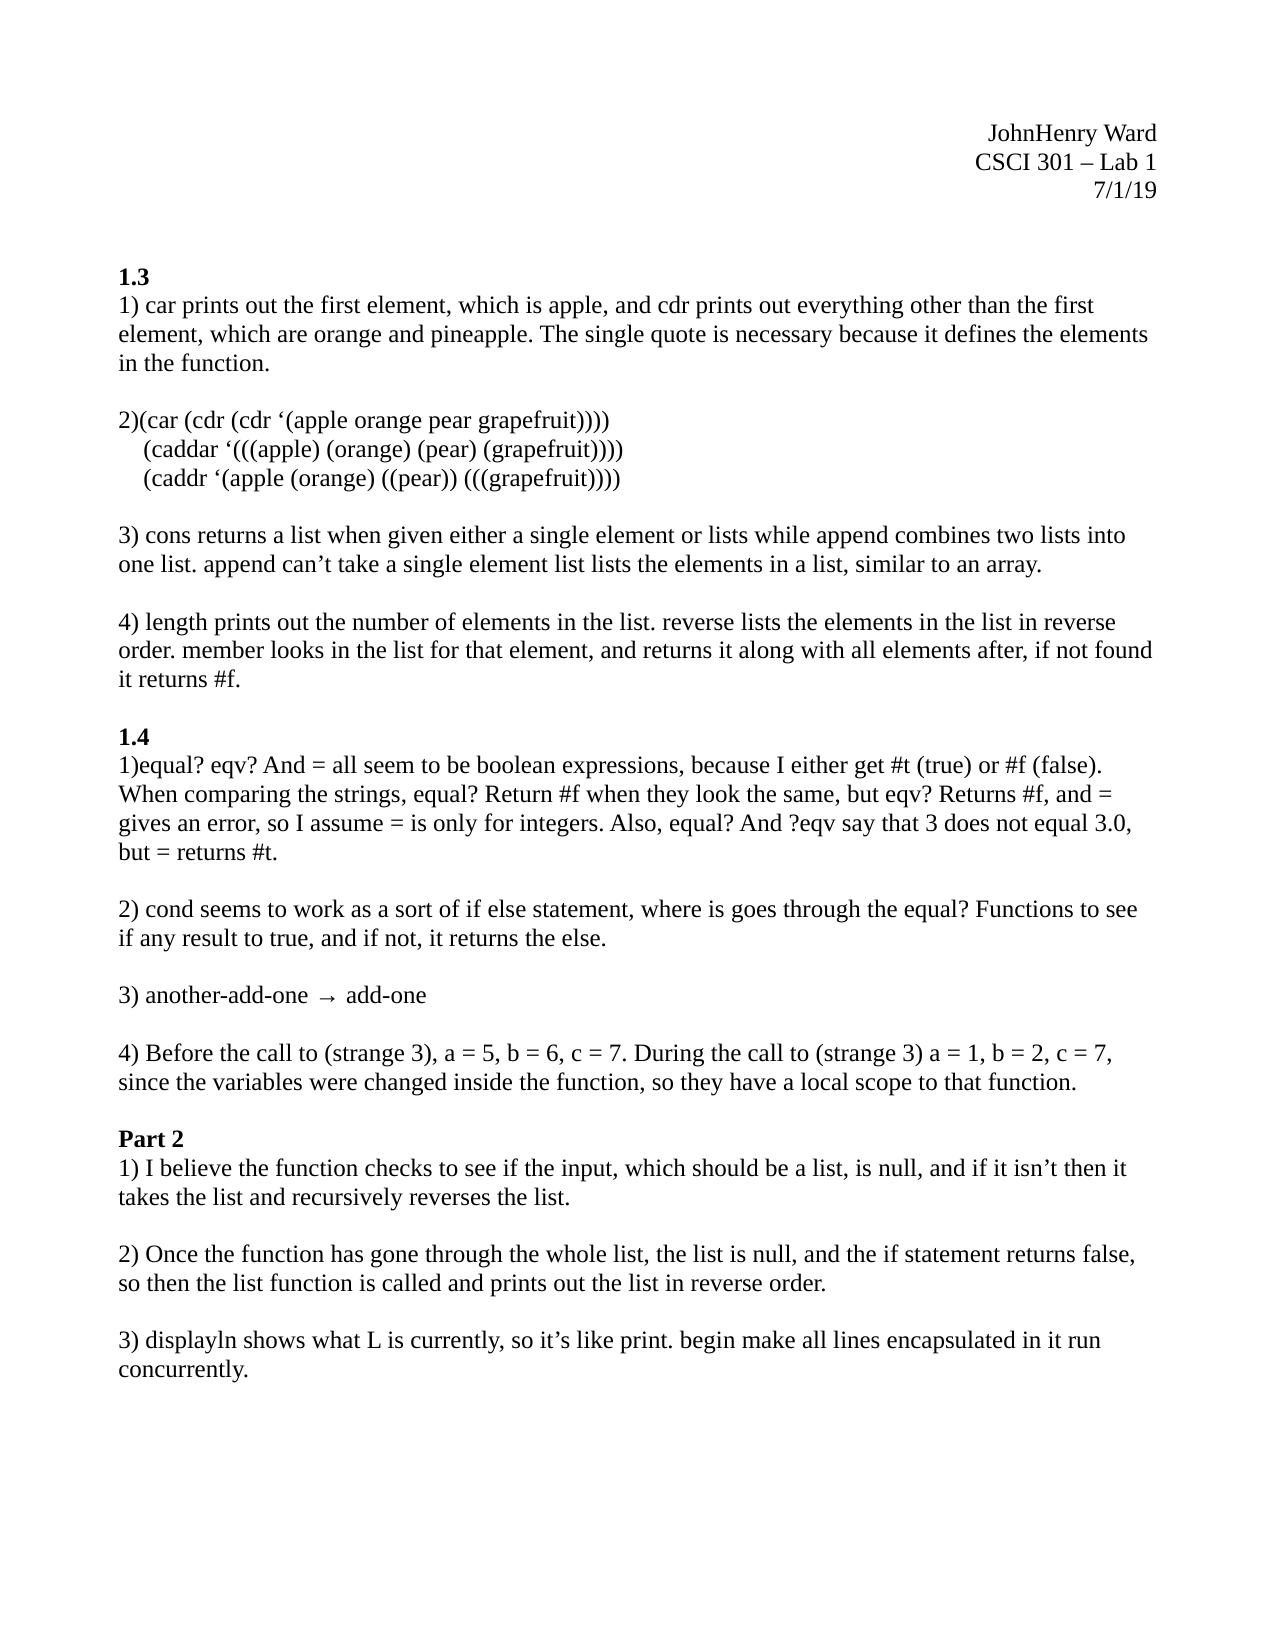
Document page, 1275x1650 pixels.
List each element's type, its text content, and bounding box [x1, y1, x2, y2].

text 1)equal? eqv? And = all seem to be boolean expressions, because I either get #t (true) or #f (false). When comparing the strings, equal? Return #f when they look the same, but eqv? Returns #f, and = gives an error, so I assume = is only for integers. Also, equal? And ?eqv say that 3 does not equal 3.0, but = returns #t. [118, 751, 1157, 866]
text 3) displayln shows what L is currently, so it’s like print. begin make all lines encapsulated in it run concurrently. [118, 1326, 1157, 1383]
text CSCI 301 – Lab 1 [118, 147, 1157, 176]
text 1) I believe the function checks to see if the input, which should be a list, is null, and if it isn’t then it takes the list and recursively reverses the list. [118, 1153, 1157, 1211]
text 7/1/19 [118, 176, 1157, 204]
text 4) Before the call to (strange 3), a = 5, b = 6, c = 7. During the call to (strange 3) a = 1, b = 2, c = 7, since the variables were changed inside the function, so they have a local scope to that function. [118, 1038, 1157, 1096]
text 2) cond seems to work as a sort of if else statement, where is goes through the equal? Functions to see if any result to true, and if not, it returns the else. [118, 894, 1157, 952]
text 2) Once the function has gone through the whole list, the list is null, and the if statement returns false, so then the list function is called and prints out the list in reverse order. [118, 1239, 1157, 1297]
text (caddr ‘(apple (orange) ((pear)) (((grapefruit)))) [118, 463, 1157, 492]
text 3) another-add-one → add-one [118, 981, 1157, 1009]
text 1.3 [118, 262, 1157, 291]
text 1.4 [118, 722, 1157, 751]
text 1) car prints out the first element, which is apple, and cdr prints out everything other than the first element, which are orange and pineapple. The single quote is necessary because it defines the elements in the function. [118, 291, 1157, 377]
text Part 2 [118, 1124, 1157, 1153]
text JohnHenry Ward [118, 118, 1157, 147]
text 3) cons returns a list when given either a single element or lists while append combines two lists into one list. append can’t take a single element list lists the elements in a list, similar to an array. [118, 521, 1157, 578]
text 4) length prints out the number of elements in the list. reverse lists the elements in the list in reverse order. member looks in the list for that element, and returns it along with all elements after, if not found it returns #f. [118, 607, 1157, 693]
text (caddar ‘(((apple) (orange) (pear) (grapefruit)))) [118, 434, 1157, 463]
text 2)(car (cdr (cdr ‘(apple orange pear grapefruit)))) [118, 406, 1157, 434]
